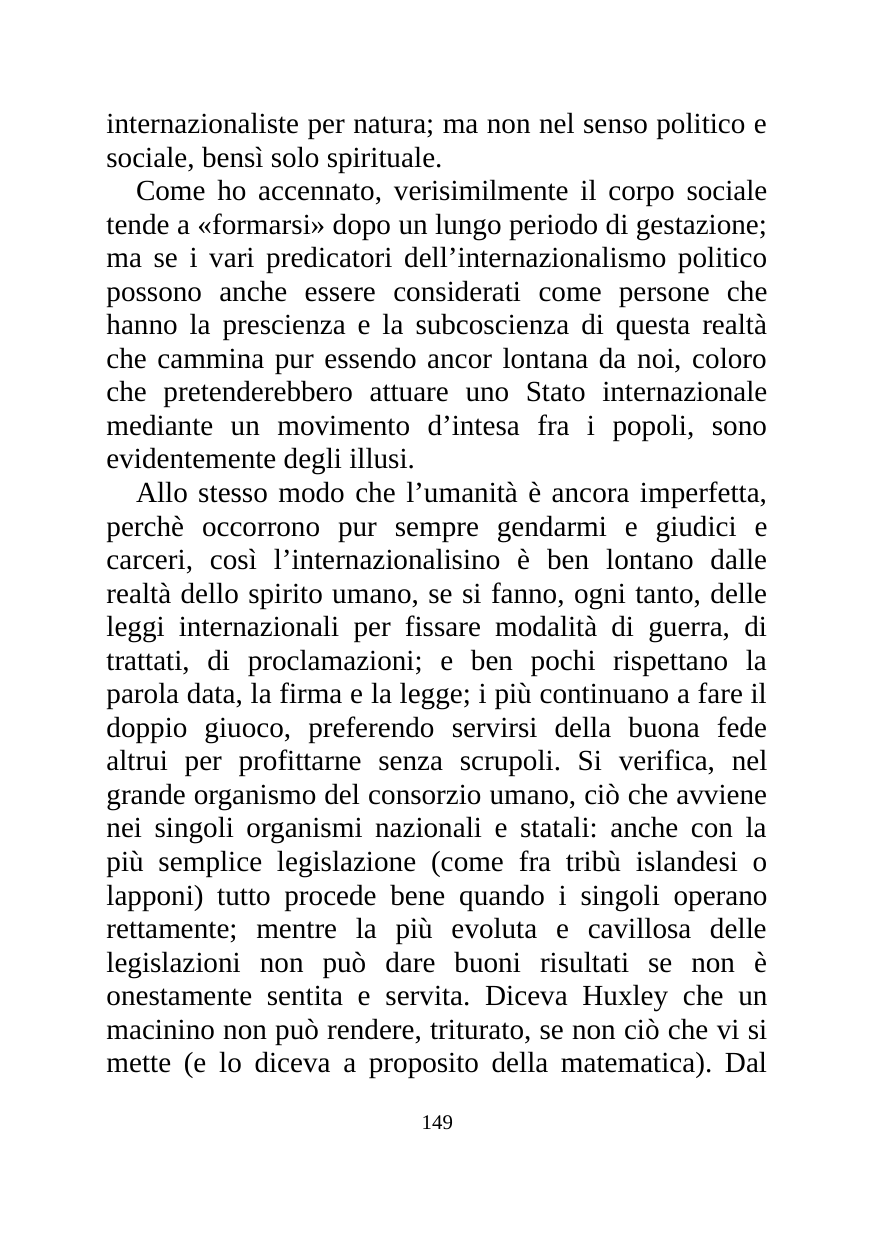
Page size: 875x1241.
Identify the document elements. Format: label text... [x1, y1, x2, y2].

text Come ho accennato, verisimilmente il corpo sociale tende a «formarsi» dopo un lungo periodo di gestazione; ma se i vari predicatori dell’internazionalismo politico possono anche essere considerati come persone che hanno la prescienza e la subcoscienza di questa realtà che cammina pur essendo ancor lontana da noi, coloro che pretenderebbero attuare uno Stato internazionale mediante un movimento d’intesa fra i popoli, sono evidentemente degli illusi. [106, 173, 768, 475]
text internazionaliste per natura; ma non nel senso politico e sociale, bensì solo spirituale. [106, 106, 768, 173]
text Allo stesso modo che l’umanità è ancora imperfetta, perchè occorrono pur sempre gendarmi e giudici e carceri, così l’internazionalisino è ben lontano dalle realtà dello spirito umano, se si fanno, ogni tanto, delle leggi internazionali per fissare modalità di guerra, di trattati, di proclamazioni; e ben pochi rispettano la parola data, la firma e la legge; i più continuano a fare il doppio giuoco, preferendo servirsi della buona fede altrui per profittarne senza scrupoli. Si verifica, nel grande organismo del consorzio umano, ciò che avviene nei singoli organismi nazionali e statali: anche con la più semplice legislazione (come fra tribù islandesi o lapponi) tutto procede bene quando i singoli operano rettamente; mentre la più evoluta e cavillosa delle legislazioni non può dare buoni risultati se non è onestamente sentita e servita. Diceva Huxley che un macinino non può rendere, triturato, se non ciò che vi si mette (e lo diceva a proposito della matematica). Dal [106, 475, 768, 1079]
